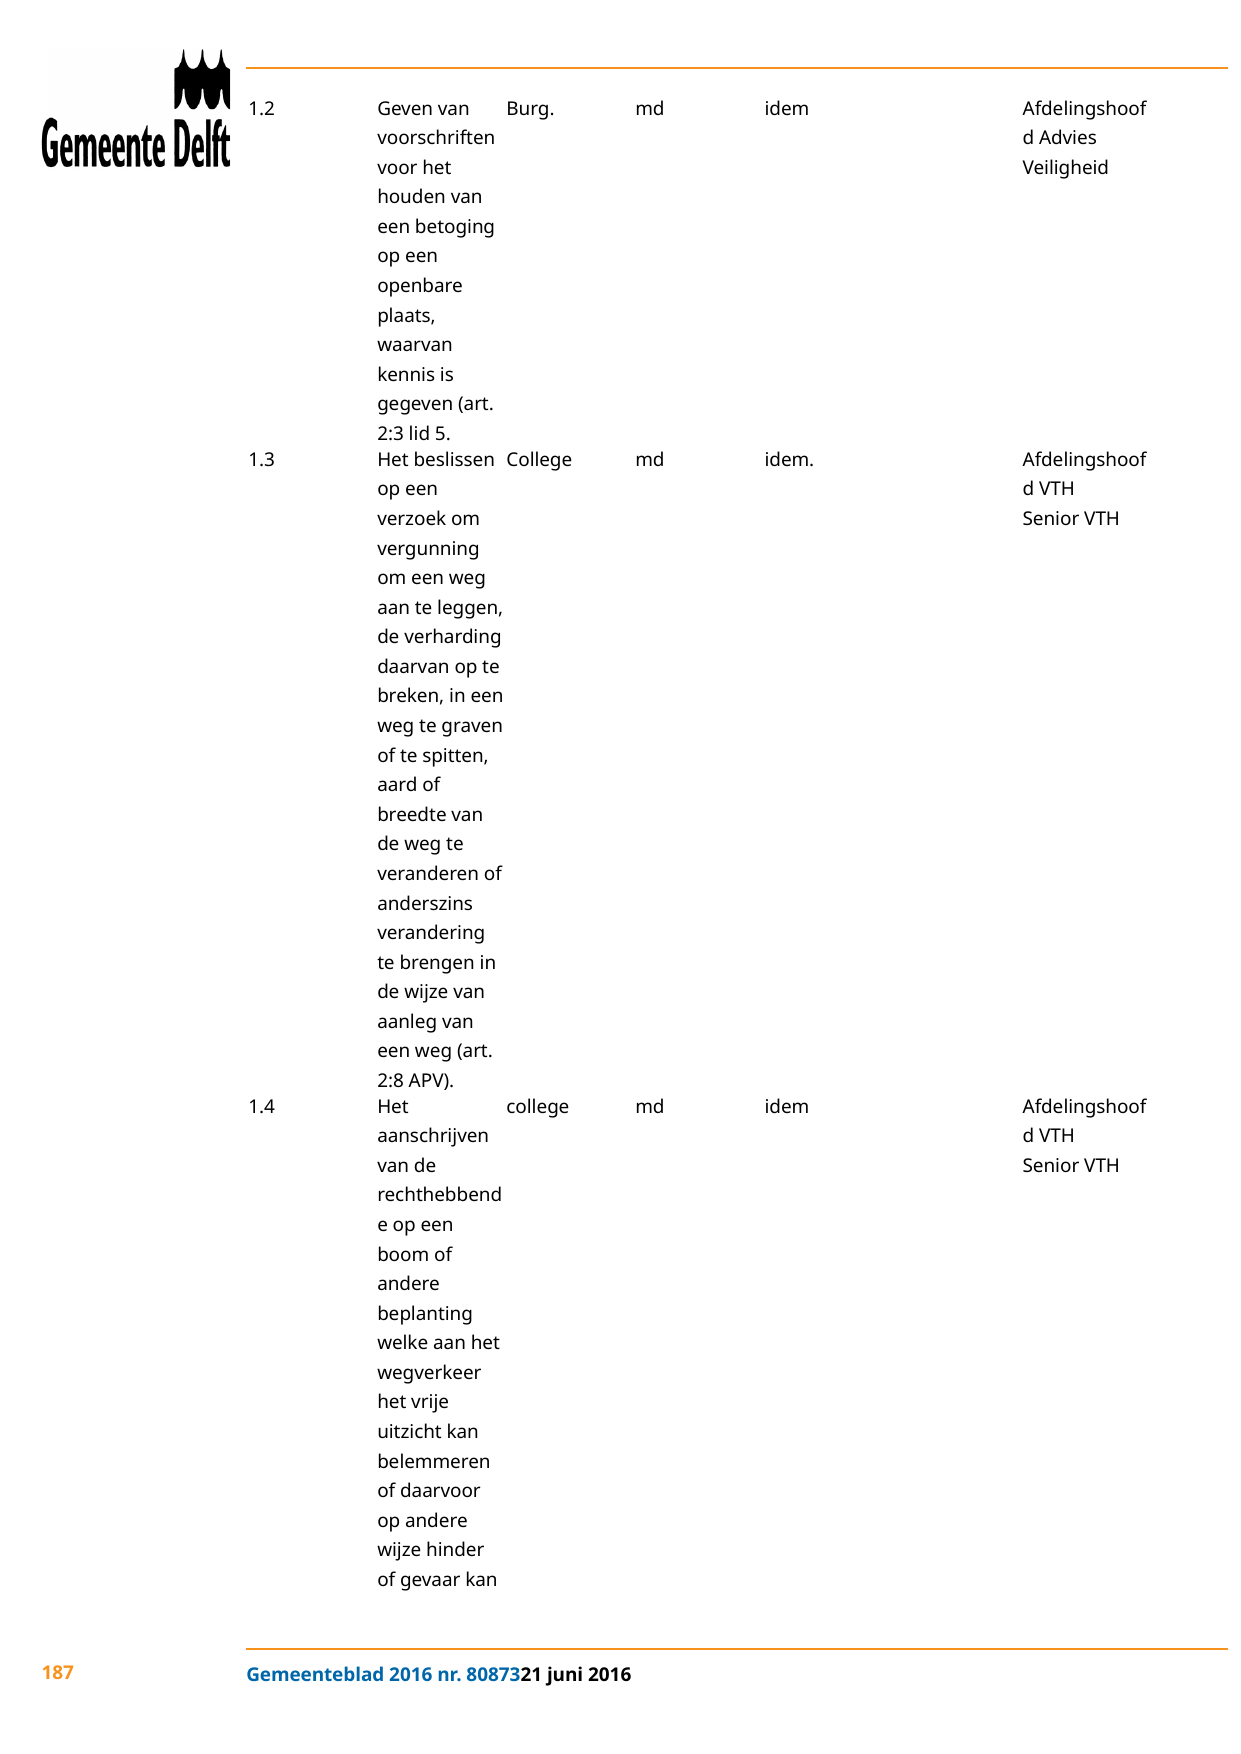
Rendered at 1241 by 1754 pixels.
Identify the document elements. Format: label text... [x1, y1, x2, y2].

table_cell Het beslissen op een verzoek om vergunning om een weg aan te leggen, de verharding daarvan op te breken, in een weg te graven of te spitten, aard of breedte van de weg te veranderen of anderszins verandering te brengen in de wijze van aanleg van een weg (art. 2:8 APV). [377, 446, 506, 1093]
table_cell Afdelingshoofd VTH Senior VTH [1023, 446, 1152, 1093]
table_cell md [635, 1093, 764, 1592]
table_cell College [506, 446, 635, 1093]
table_cell Burg. [506, 95, 635, 446]
table_cell md [635, 95, 764, 446]
table_cell 1.4 [248, 1093, 377, 1592]
table_cell [894, 95, 1022, 446]
table_cell college [506, 1093, 635, 1592]
table_cell Afdelingshoofd Advies Veiligheid [1023, 95, 1152, 446]
table_cell 1.2 [248, 95, 377, 446]
table_cell idem. [764, 446, 893, 1093]
table_cell 1.3 [248, 446, 377, 1093]
table_cell [894, 446, 1022, 1093]
table_cell md [635, 446, 764, 1093]
table_cell idem [764, 1093, 893, 1592]
table_cell [894, 1093, 1022, 1592]
table_cell Afdelingshoofd VTH Senior VTH [1023, 1093, 1152, 1592]
table_cell idem [764, 95, 893, 446]
table_cell Het aanschrijven van de rechthebbende op een boom of andere beplanting welke aan het wegverkeer het vrije uitzicht kan belemmeren of daarvoor op andere wijze hinder of gevaar kan [377, 1093, 506, 1592]
picture [41, 47, 231, 172]
table_cell Geven van voorschriften voor het houden van een betoging op een openbare plaats, waarvan kennis is gegeven (art. 2:3 lid 5. [377, 95, 506, 446]
